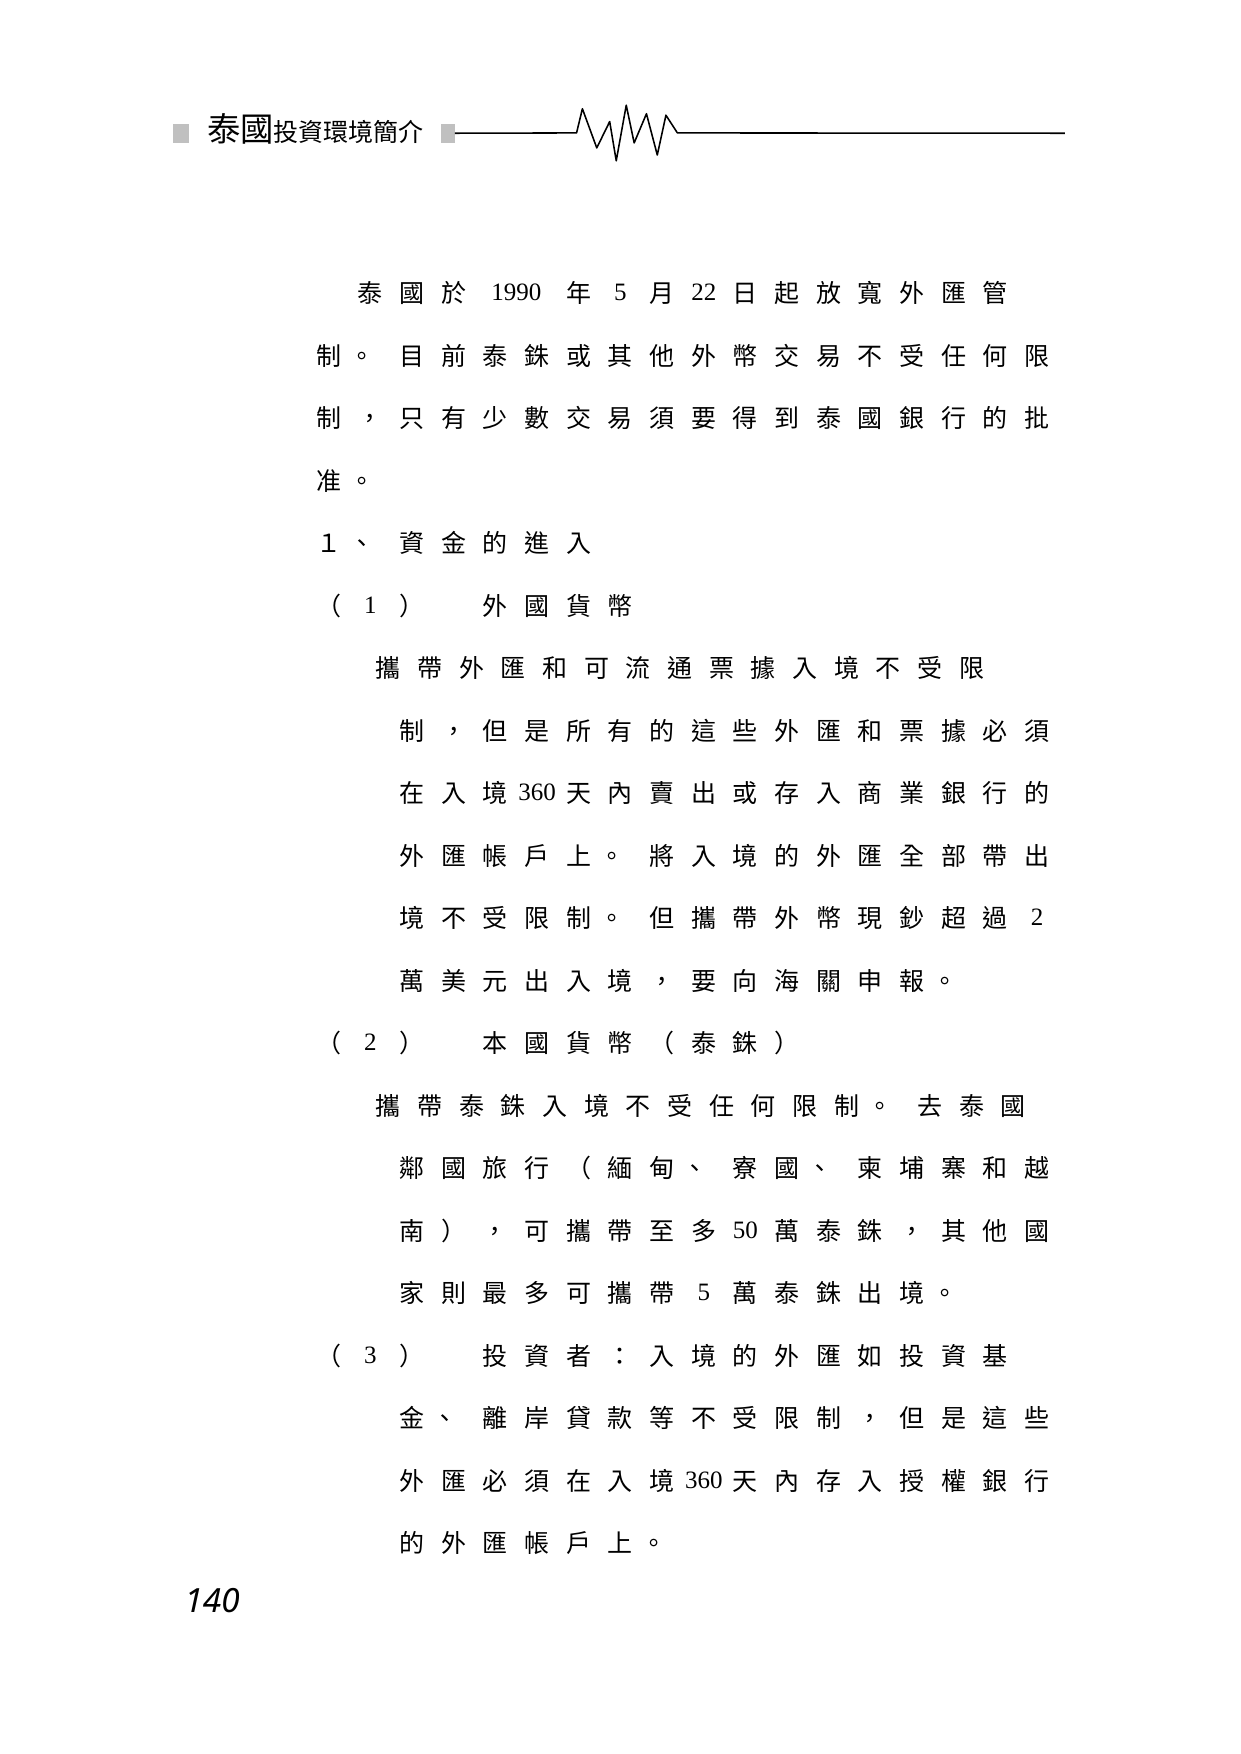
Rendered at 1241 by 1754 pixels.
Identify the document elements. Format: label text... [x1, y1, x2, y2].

text 攜帶泰銖入境不受任何限制。去泰國鄰國旅行（緬甸、寮國、柬埔寨和越南），可攜帶至多50萬泰銖，其他國家則最多可攜帶5萬泰銖出境。 [306, 1063, 1058, 1313]
text （1） 外國貨幣 [306, 563, 1058, 625]
text （3） 投資者：入境的外匯如投資基金、離岸貸款等不受限制，但是這些外匯必須在入境360天內存入授權銀行的外匯帳戶上。 [306, 1313, 1058, 1563]
text （2） 本國貨幣（泰銖） [306, 1000, 1058, 1063]
text 攜帶外匯和可流通票據入境不受限制，但是所有的這些外匯和票據必須在入境360天內賣出或存入商業銀行的外匯帳戶上。將入境的外匯全部帶出境不受限制。但攜帶外幣現鈔超過2萬美元出入境，要向海關申報。 [306, 625, 1058, 1000]
text 泰國於1990年5月22日起放寬外匯管制。目前泰銖或其他外幣交易不受任何限制，只有少數交易須要得到泰國銀行的批准。 [281, 250, 1058, 500]
text １、資金的進入 [281, 500, 1058, 563]
